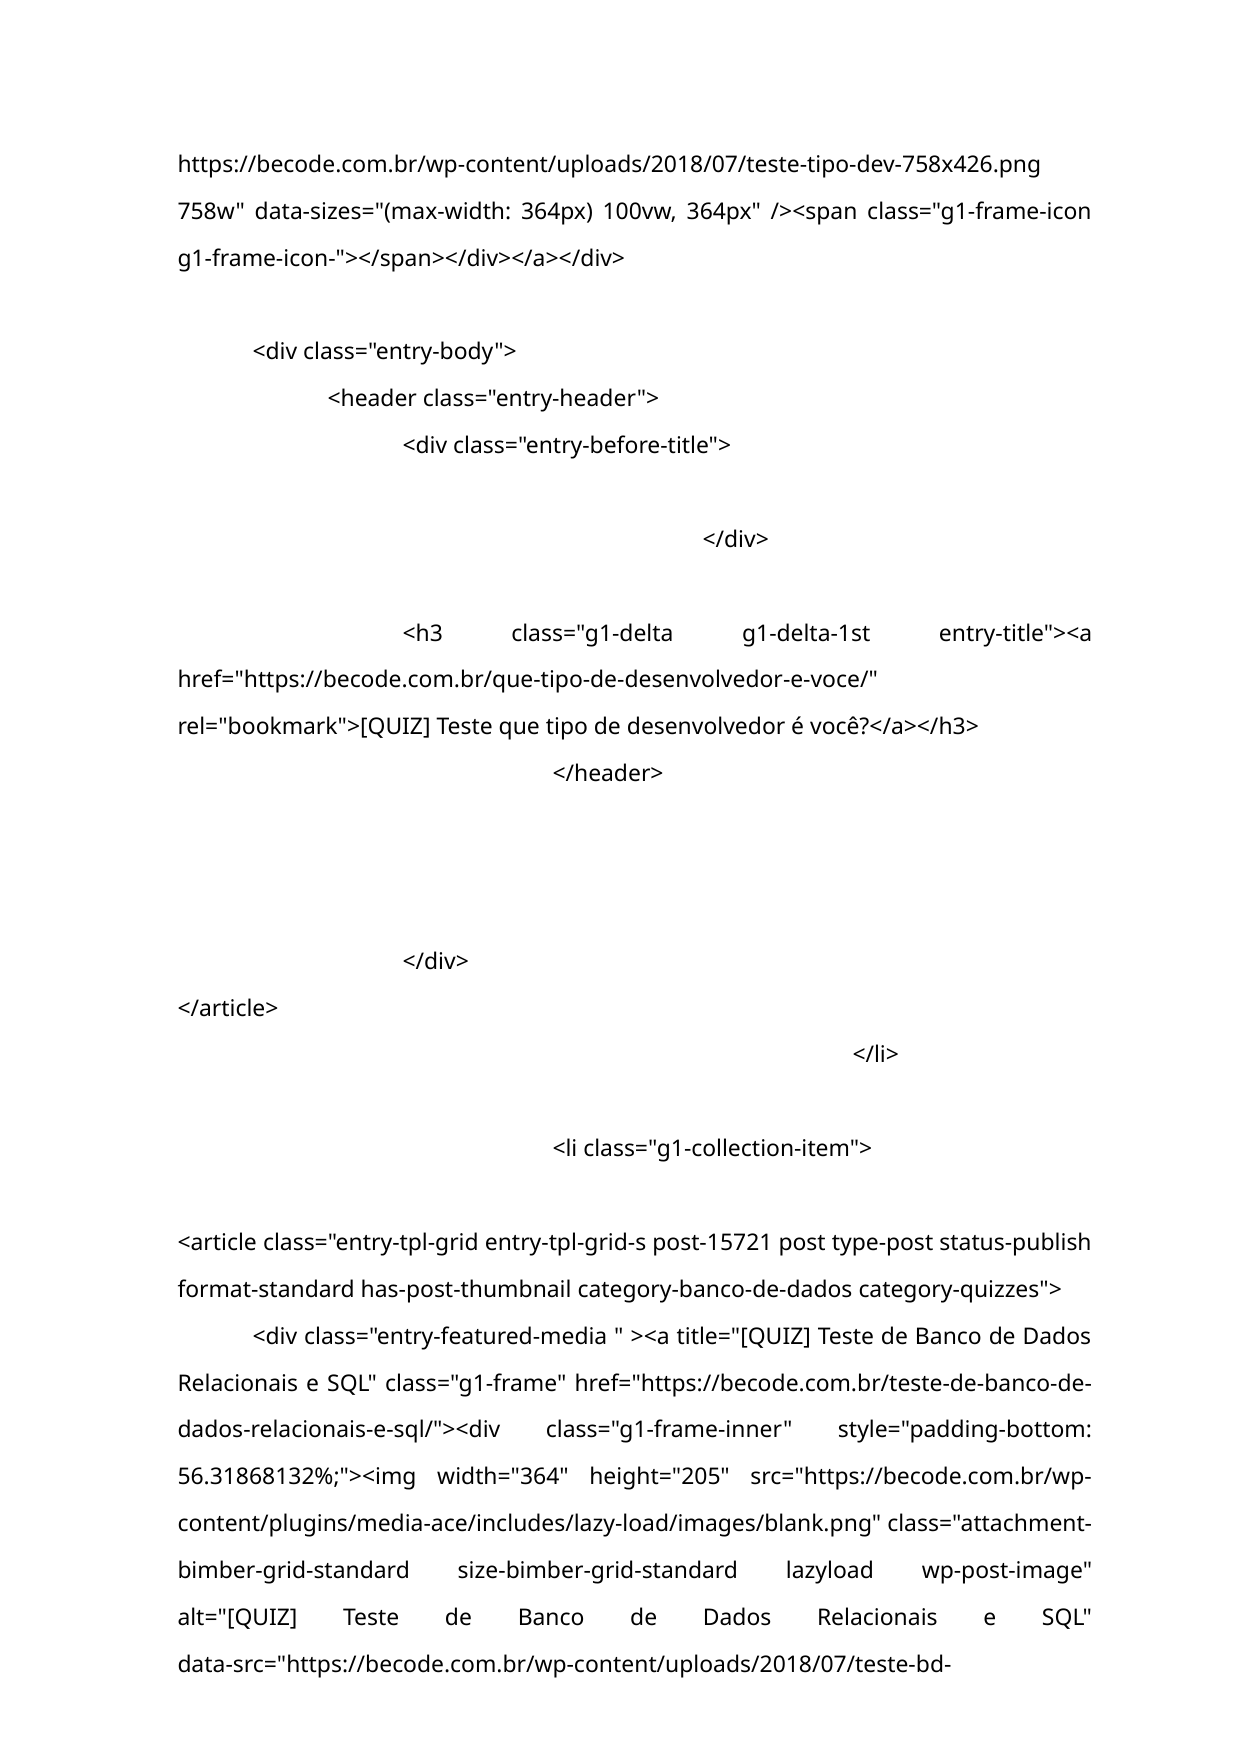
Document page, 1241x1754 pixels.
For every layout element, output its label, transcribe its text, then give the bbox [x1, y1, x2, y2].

text </div> [177, 523, 1092, 554]
text https://becode.com.br/wp-content/uploads/2018/07/teste-tipo-dev-758x426.png 758w" data-sizes="(max-width: 364px) 100vw, 364px" /><span class="g1-frame-icon g1-frame-icon-"></span></div></a></div> [177, 148, 1092, 273]
text <div class="entry-featured-media " ><a title="[QUIZ] Teste de Banco de Dados Relacionais e SQL" class="g1-frame" href="https://becode.com.br/teste-de-banco-de-dados-relacionais-e-sql/"><div class="g1-frame-inner" style="padding-bottom: 56.31868132%;"><img width="364" height="205" src="https://becode.com.br/wp-content/plugins/media-ace/includes/lazy-load/images/blank.png" class="attachment-bimber-grid-standard size-bimber-grid-standard lazyload wp-post-image" alt="[QUIZ] Teste de Banco de Dados Relacionais e SQL" data-src="https://becode.com.br/wp-content/uploads/2018/07/teste-bd- [177, 1319, 1092, 1679]
text </div> [177, 944, 1092, 976]
text <h3 class="g1-delta g1-delta-1st entry-title"><a href="https://becode.com.br/que-tipo-de-desenvolvedor-e-voce/" rel="bookmark">[QUIZ] Teste que tipo de desenvolvedor é você?</a></h3> [177, 616, 1092, 741]
text <header class="entry-header"> [177, 382, 1092, 413]
text <div class="entry-before-title"> [177, 429, 1092, 460]
text <li class="g1-collection-item"> [177, 1085, 1092, 1163]
text </article> [177, 991, 1092, 1023]
text </li> [177, 1038, 1092, 1069]
text </header> [177, 757, 1092, 788]
text <div class="entry-body"> [177, 335, 1092, 366]
text <article class="entry-tpl-grid entry-tpl-grid-s post-15721 post type-post status-publish format-standard has-post-thumbnail category-banco-de-dados category-quizzes"> [177, 1226, 1092, 1304]
